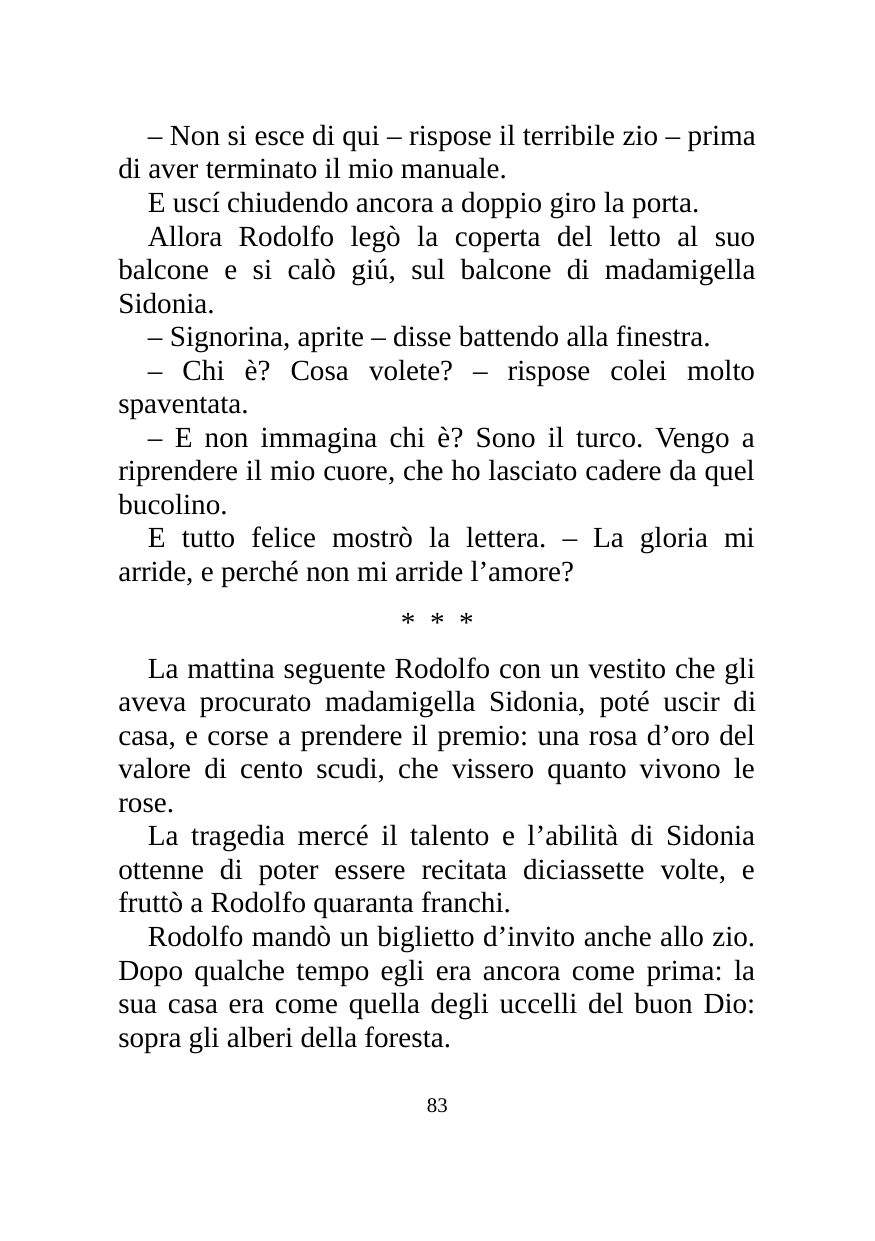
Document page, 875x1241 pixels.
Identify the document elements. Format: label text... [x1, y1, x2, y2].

text E uscí chiudendo ancora a doppio giro la porta. [118, 185, 756, 219]
text ‒ Chi è? Cosa volete? ‒ rispose colei molto spaventata. [118, 353, 756, 420]
text Rodolfo mandò un biglietto d’invito anche allo zio. Dopo qualche tempo egli era ancora come prima: la sua casa era come quella degli uccelli del buon Dio: sopra gli alberi della foresta. [118, 919, 756, 1053]
text E tutto felice mostrò la lettera. ‒ La gloria mi arride, e perché non mi arride l’amore? [118, 521, 756, 588]
text ‒ E non immagina chi è? Sono il turco. Vengo a riprendere il mio cuore, che ho lasciato cadere da quel bucolino. [118, 420, 756, 521]
text ‒ Non si esce di qui ‒ rispose il terribile zio ‒ prima di aver terminato il mio manuale. [118, 118, 756, 185]
text * * * [118, 605, 756, 639]
text La mattina seguente Rodolfo con un vestito che gli aveva procurato madamigella Sidonia, poté uscir di casa, e corse a prendere il premio: una rosa d’oro del valore di cento scudi, che vissero quanto vivono le rose. [118, 651, 756, 818]
text La tragedia mercé il talento e l’abilità di Sidonia ottenne di poter essere recitata diciassette volte, e fruttò a Rodolfo quaranta franchi. [118, 818, 756, 919]
text ‒ Signorina, aprite ‒ disse battendo alla finestra. [118, 319, 756, 353]
text Allora Rodolfo legò la coperta del letto al suo balcone e si calò giú, sul balcone di madamigella Sidonia. [118, 219, 756, 319]
